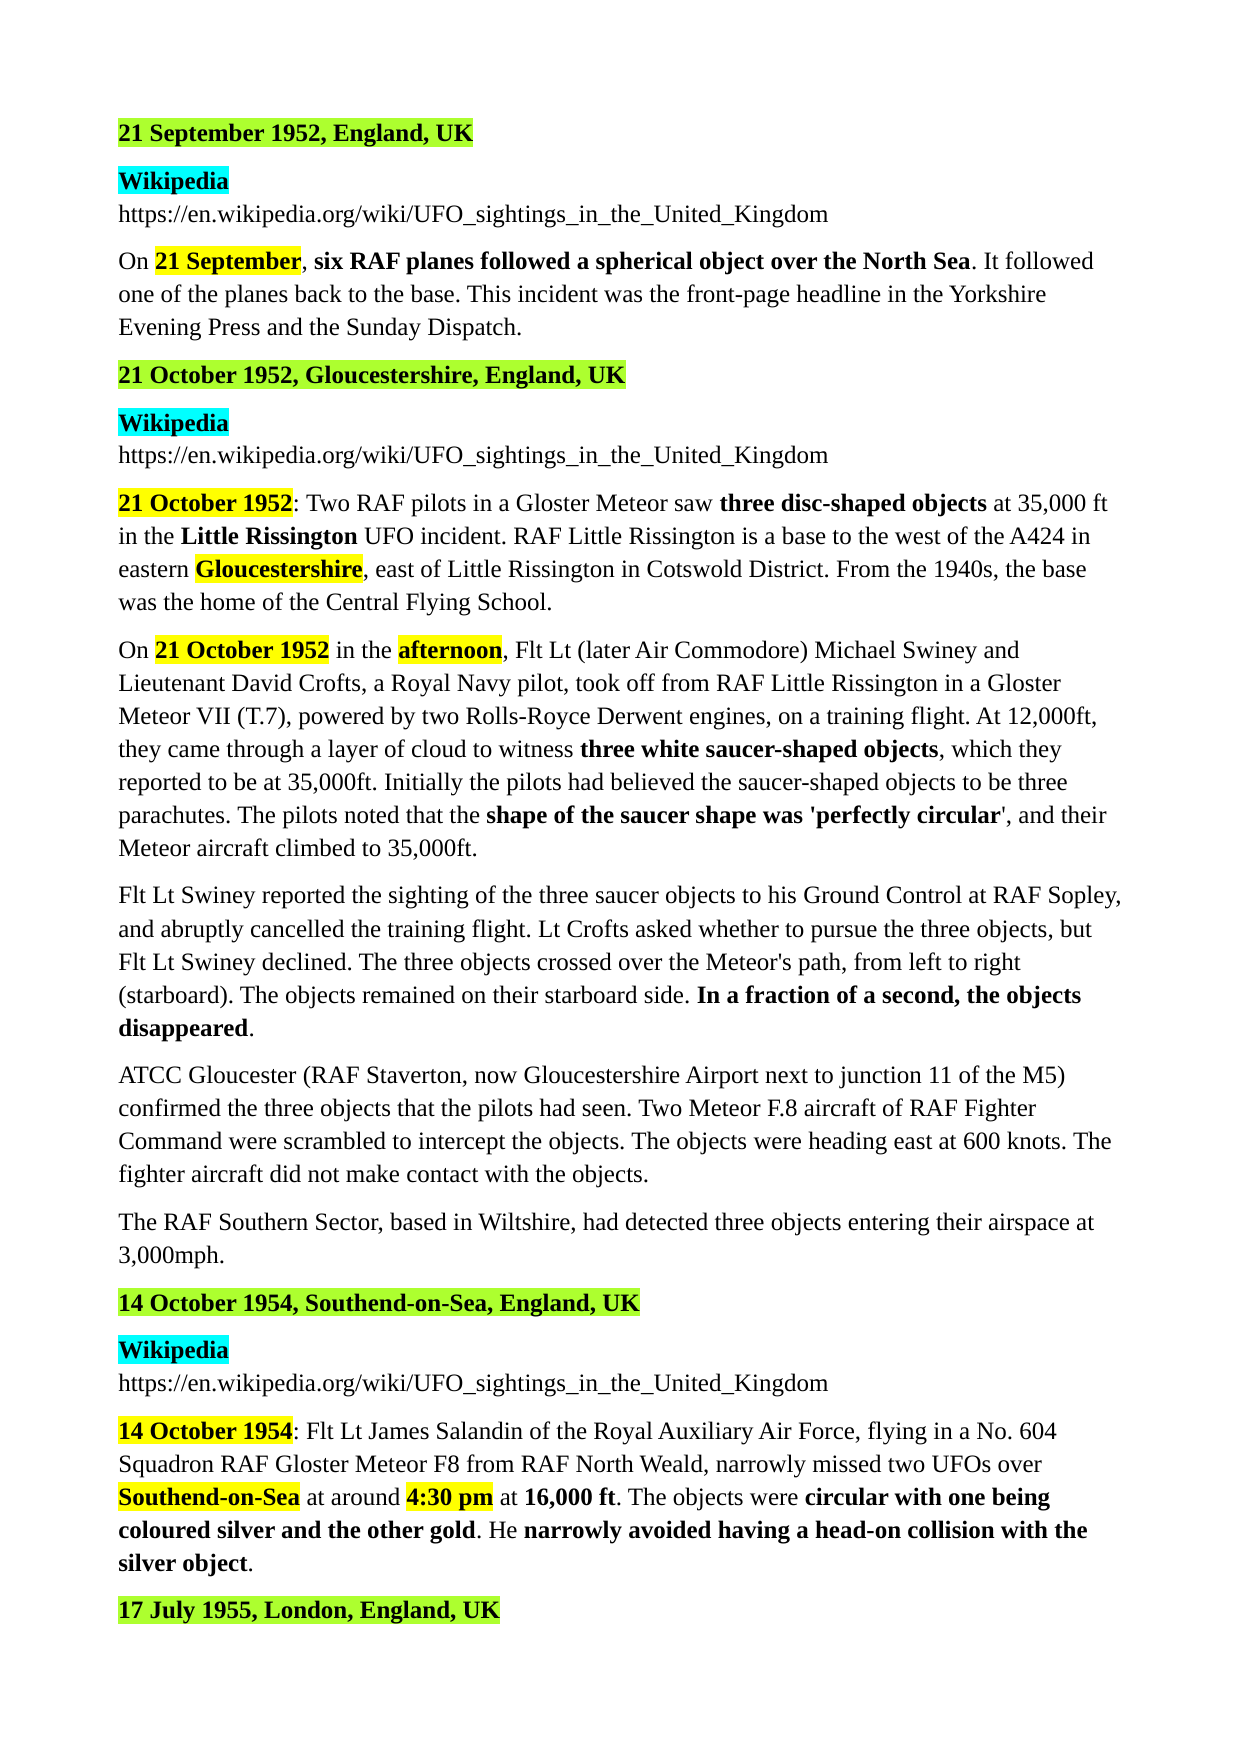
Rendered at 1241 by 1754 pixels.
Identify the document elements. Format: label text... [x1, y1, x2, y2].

text 21 September 1952, England, UK [118, 118, 1122, 147]
text On 21 October 1952 in the afternoon, Flt Lt (later Air Commodore) Michael Swiney and Lieutenant David Crofts, a Royal Navy pilot, took off from RAF Little Rissington in a Gloster Meteor VII (T.7), powered by two Rolls-Royce Derwent engines, on a training flight. At 12,000ft, they came through a layer of cloud to witness three white saucer-shaped objects, which they reported to be at 35,000ft. Initially the pilots had believed the saucer-shaped objects to be three parachutes. The pilots noted that the shape of the saucer shape was 'perfectly circular', and their Meteor aircraft climbed to 35,000ft. [118, 635, 1122, 862]
text Wikipedia https://en.wikipedia.org/wiki/UFO_sightings_in_the_United_Kingdom [118, 408, 1122, 469]
text 17 July 1955, London, England, UK [118, 1596, 1122, 1624]
text Flt Lt Swiney reported the sighting of the three saucer objects to his Ground Control at RAF Sopley, and abruptly cancelled the training flight. Lt Crofts asked whether to pursue the three objects, but Flt Lt Swiney declined. The three objects crossed over the Meteor's path, from left to right (starboard). The objects remained on their starboard side. In a fraction of a second, the objects disappeared. [118, 881, 1122, 1041]
text The RAF Southern Sector, based in Wiltshire, had detected three objects entering their airspace at 3,000mph. [118, 1207, 1122, 1269]
text On 21 September, six RAF planes followed a spherical object over the North Sea. It followed one of the planes back to the base. This incident was the front-page headline in the Yorkshire Evening Press and the Sunday Dispatch. [118, 246, 1122, 341]
text ATCC Gloucester (RAF Staverton, now Gloucestershire Airport next to junction 11 of the M5) confirmed the three objects that the pilots had seen. Two Meteor F.8 aircraft of RAF Fighter Command were scrambled to intercept the objects. The objects were heading east at 600 knots. The fighter aircraft did not make contact with the objects. [118, 1060, 1122, 1188]
text Wikipedia https://en.wikipedia.org/wiki/UFO_sightings_in_the_United_Kingdom [118, 166, 1122, 227]
text Wikipedia https://en.wikipedia.org/wiki/UFO_sightings_in_the_United_Kingdom [118, 1335, 1122, 1397]
text 21 October 1952: Two RAF pilots in a Gloster Meteor saw three disc-shaped objects at 35,000 ft in the Little Rissington UFO incident. RAF Little Rissington is a base to the west of the A424 in eastern Gloucestershire, east of Little Rissington in Cotswold District. From the 1940s, the base was the home of the Central Flying School. [118, 488, 1122, 616]
text 14 October 1954: Flt Lt James Salandin of the Royal Auxiliary Air Force, flying in a No. 604 Squadron RAF Gloster Meteor F8 from RAF North Weald, narrowly missed two UFOs over Southend-on-Sea at around 4:30 pm at 16,000 ft. The objects were circular with one being coloured silver and the other gold. He narrowly avoided having a head-on collision with the silver object. [118, 1416, 1122, 1577]
text 21 October 1952, Gloucestershire, England, UK [118, 360, 1122, 389]
text 14 October 1954, Southend-on-Sea, England, UK [118, 1288, 1122, 1316]
